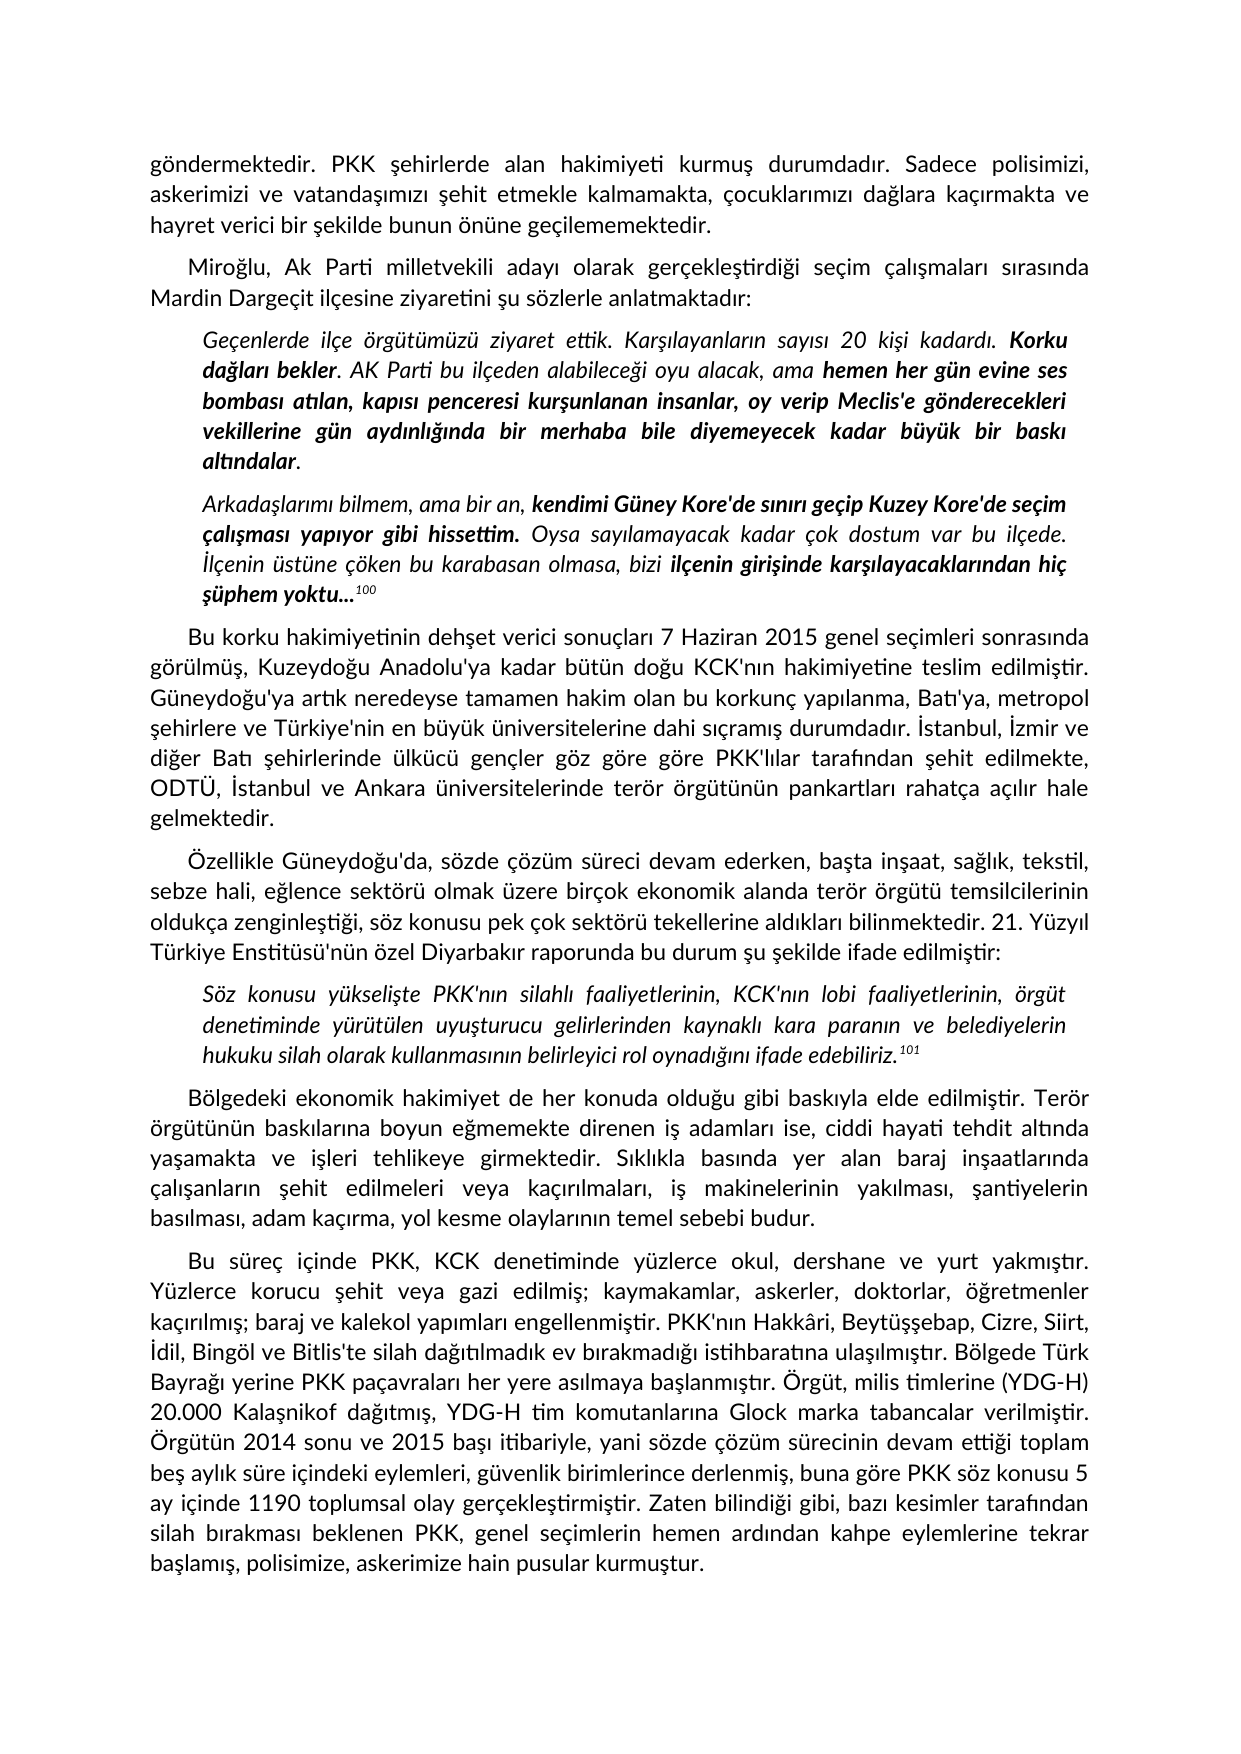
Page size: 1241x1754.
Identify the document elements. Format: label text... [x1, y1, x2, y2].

text Özellikle Güneydoğu'da, sözde çözüm süreci devam ederken, başta inşaat, sağlık, tekstil, sebze hali, eğlence sektörü olmak üzere birçok ekonomik alanda terör örgütü temsilcilerinin oldukça zenginleştiği, söz konusu pek çok sektörü tekellerine aldıkları bilinmektedir. 21. Yüzyıl Türkiye Enstitüsü'nün özel Diyarbakır raporunda bu durum şu şekilde ifade edilmiştir: [150, 847, 1090, 965]
text Bölgedeki ekonomik hakimiyet de her konuda olduğu gibi baskıyla elde edilmiştir. Terör örgütünün baskılarına boyun eğmemekte direnen iş adamları ise, ciddi hayati tehdit altında yaşamakta ve işleri tehlikeye girmektedir. Sıklıkla basında yer alan baraj inşaatlarında çalışanların şehit edilmeleri veya kaçırılmaları, iş makinelerinin yakılması, şantiyelerin basılması, adam kaçırma, yol kesme olaylarının temel sebebi budur. [150, 1083, 1090, 1232]
text göndermektedir. PKK şehirlerde alan hakimiyeti kurmuş durumdadır. Sadece polisimizi, askerimizi ve vatandaşımızı şehit etmekle kalmamakta, çocuklarımızı dağlara kaçırmakta ve hayret verici bir şekilde bunun önüne geçilememektedir. [150, 150, 1090, 238]
text Bu korku hakimiyetinin dehşet verici sonuçları 7 Haziran 2015 genel seçimleri sonrasında görülmüş, Kuzeydoğu Anadolu'ya kadar bütün doğu KCK'nın hakimiyetine teslim edilmiştir. Güneydoğu'ya artık neredeyse tamamen hakim olan bu korkunç yapılanma, Batı'ya, metropol şehirlere ve Türkiye'nin en büyük üniversitelerine dahi sıçramış durumdadır. İstanbul, İzmir ve diğer Batı şehirlerinde ülkücü gençler göz göre göre PKK'lılar tarafından şehit edilmekte, ODTÜ, İstanbul ve Ankara üniversitelerinde terör örgütünün pankartları rahatça açılır hale gelmektedir. [150, 623, 1090, 832]
text Arkadaşlarımı bilmem, ama bir an, kendimi Güney Kore'de sınırı geçip Kuzey Kore'de seçim çalışması yapıyor gibi hissettim. Oysa sayılamayacak kadar çok dostum var bu ilçede. İlçenin üstüne çöken bu karabasan olmasa, bizi ilçenin girişinde karşılayacaklarından hiç şüphem yoktu...100 [202, 489, 1068, 608]
text Miroğlu, Ak Parti milletvekili adayı olarak gerçekleştirdiği seçim çalışmaları sırasında Mardin Dargeçit ilçesine ziyaretini şu sözlerle anlatmaktadır: [150, 253, 1090, 311]
text Söz konusu yükselişte PKK'nın silahlı faaliyetlerinin, KCK'nın lobi faaliyetlerinin, örgüt denetiminde yürütülen uyuşturucu gelirlerinden kaynaklı kara paranın ve belediyelerin hukuku silah olarak kullanmasının belirleyici rol oynadığını ifade edebiliriz.101 [202, 980, 1068, 1068]
text Geçenlerde ilçe örgütümüzü ziyaret ettik. Karşılayanların sayısı 20 kişi kadardı. Korku dağları bekler. AK Parti bu ilçeden alabileceği oyu alacak, ama hemen her gün evine ses bombası atılan, kapısı penceresi kurşunlanan insanlar, oy verip Meclis'e gönderecekleri vekillerine gün aydınlığında bir merhaba bile diyemeyecek kadar büyük bir baskı altındalar. [202, 326, 1068, 474]
text Bu süreç içinde PKK, KCK denetiminde yüzlerce okul, dershane ve yurt yakmıştır. Yüzlerce korucu şehit veya gazi edilmiş; kaymakamlar, askerler, doktorlar, öğretmenler kaçırılmış; baraj ve kalekol yapımları engellenmiştir. PKK'nın Hakkâri, Beytüşşebap, Cizre, Siirt, İdil, Bingöl ve Bitlis'te silah dağıtılmadık ev bırakmadığı istihbaratına ulaşılmıştır. Bölgede Türk Bayrağı yerine PKK paçavraları her yere asılmaya başlanmıştır. Örgüt, milis timlerine (YDG-H) 20.000 Kalaşnikof dağıtmış, YDG-H tim komutanlarına Glock marka tabancalar verilmiştir. Örgütün 2014 sonu ve 2015 başı itibariyle, yani sözde çözüm sürecinin devam ettiği toplam beş aylık süre içindeki eylemleri, güvenlik birimlerince derlenmiş, buna göre PKK söz konusu 5 ay içinde 1190 toplumsal olay gerçekleştirmiştir. Zaten bilindiği gibi, bazı kesimler tarafından silah bırakması beklenen PKK, genel seçimlerin hemen ardından kahpe eylemlerine tekrar başlamış, polisimize, askerimize hain pusular kurmuştur. [150, 1247, 1090, 1576]
